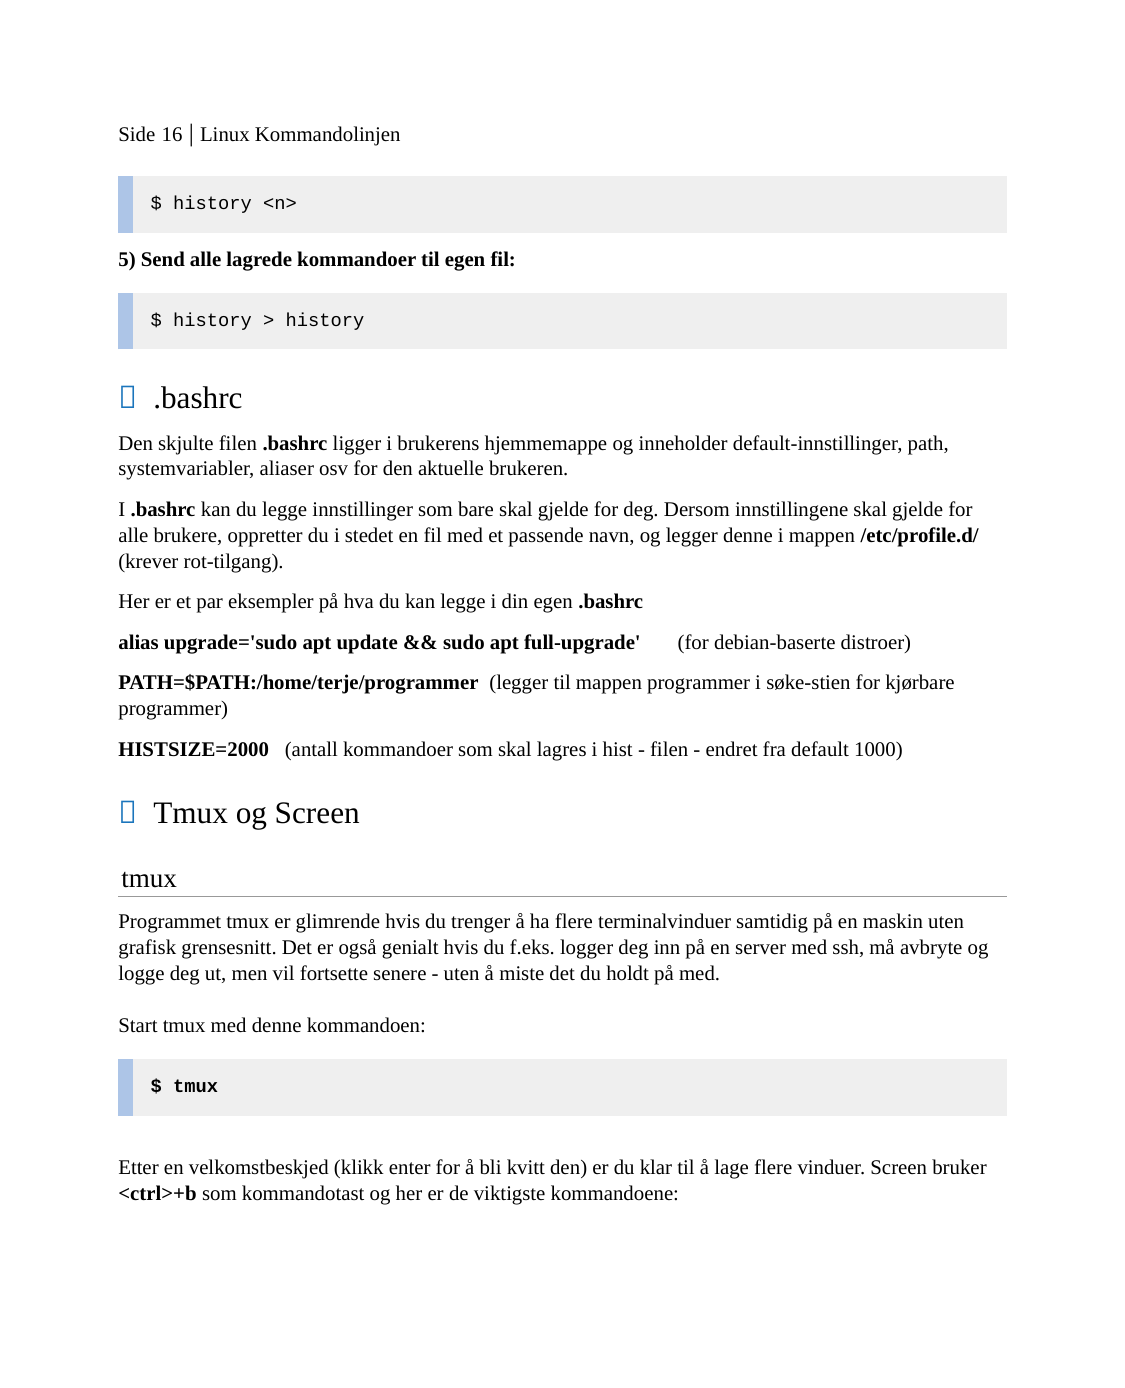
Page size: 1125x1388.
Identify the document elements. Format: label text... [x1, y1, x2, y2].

text $ tmux [133, 1059, 1007, 1116]
text Programmet tmux er glimrende hvis du trenger å ha flere terminalvinduer samtidig på en maskin uten grafisk grensesnitt. Det er også genialt hvis du f.eks. logger deg inn på en server med ssh, må avbryte og logge deg ut, men vil fortsette senere - uten å miste det du holdt på med. Start tmux med denne kommandoen: [118, 909, 1007, 1037]
text Den skjulte filen .bashrc ligger i brukerens hjemmemappe og inneholder default-innstillinger, path, systemvariabler, aliaser osv for den aktuelle brukeren. [118, 430, 1007, 480]
text PATH=$PATH:/home/terje/programmer (legger til mappen programmer i søke-stien for kjørbare programmer) [118, 670, 1007, 720]
text $ history <n> [133, 176, 1007, 233]
text I .bashrc kan du legge innstillinger som bare skal gjelde for deg. Dersom innstillingene skal gjelde for alle brukere, oppretter du i stedet en fil med et passende navn, og legger denne i mappen /etc/profile.d/ (krever rot-tilgang). [118, 497, 1007, 573]
text HISTSIZE=2000 (antall kommandoer som skal lagres i hist - filen - endret fra default 1000) [118, 737, 1007, 761]
subtitle  Tmux og Screen [118, 790, 1007, 832]
subtitle  .bashrc [118, 375, 1007, 418]
subtitle tmux [118, 859, 1007, 896]
text alias upgrade='sudo apt update && sudo apt full-upgrade' (for debian-baserte distroer) [118, 630, 1007, 654]
text 5) Send alle lagrede kommandoer til egen fil: [118, 246, 1007, 271]
text Her er et par eksempler på hva du kan legge i din egen .bashrc [118, 589, 1007, 613]
text Etter en velkomstbeskjed (klikk enter for å bli kvitt den) er du klar til å lage flere vinduer. Screen bruker <ctrl>+b som kommandotast og her er de viktigste kommandoene: [118, 1129, 1007, 1205]
text $ history > history [133, 293, 1007, 349]
